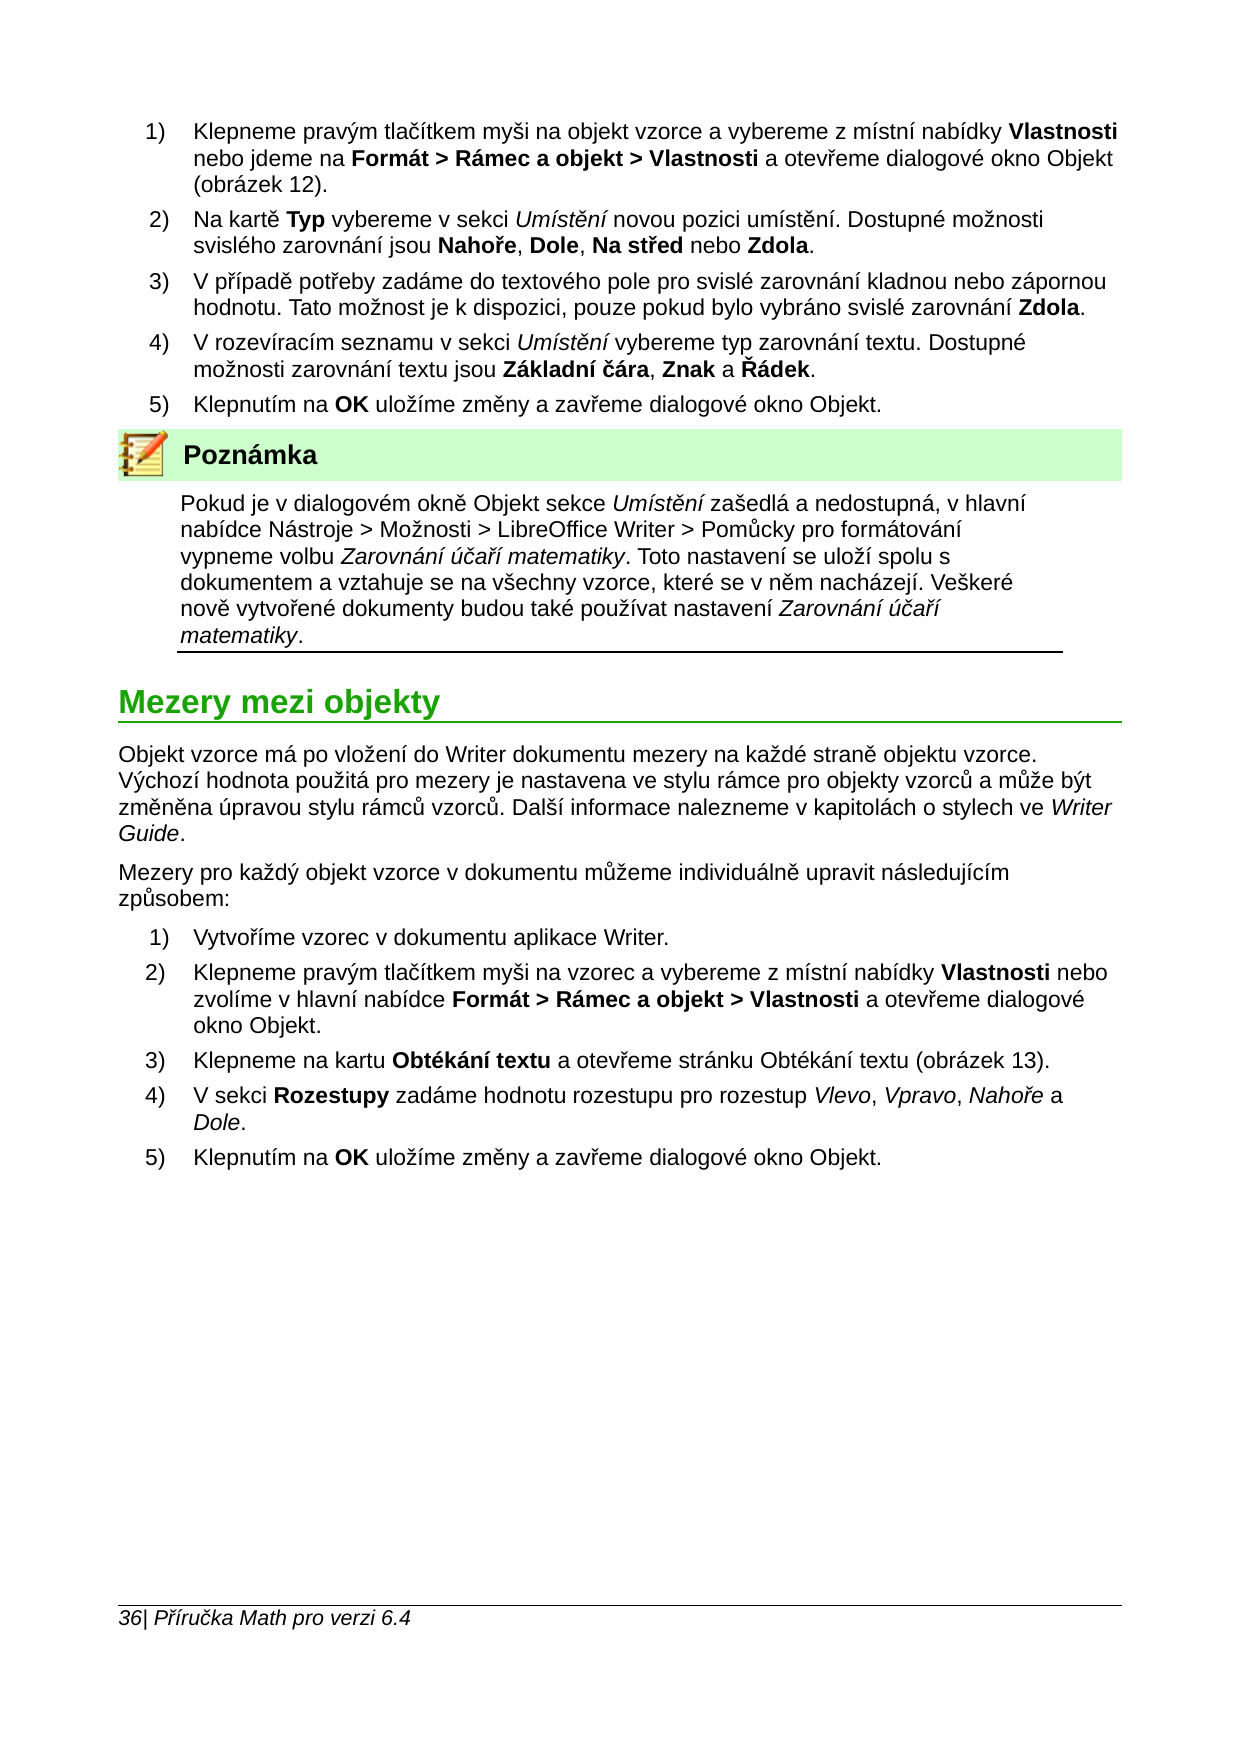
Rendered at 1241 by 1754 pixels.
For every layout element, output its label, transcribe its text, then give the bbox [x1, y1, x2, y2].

list Na kartě Typ vybereme v sekci Umístění novou pozici umístění. Dostupné možnosti svislého zarovnání jsou Nahoře, Dole, Na střed nebo Zdola. [169, 206, 1122, 259]
list Klepneme pravým tlačítkem myši na vzorec a vybereme z místní nabídky Vlastnosti nebo zvolíme v hlavní nabídce Formát > Rámec a objekt > Vlastnosti a otevřeme dialogové okno Objekt. [165, 959, 1122, 1038]
list V sekci Rozestupy zadáme hodnotu rozestupu pro rozestup Vlevo, Vpravo, Nahoře a Dole. [165, 1082, 1122, 1135]
picture [119, 429, 170, 480]
text Objekt vzorce má po vložení do Writer dokumentu mezery na každé straně objektu vzorce. Výchozí hodnota použitá pro mezery je nastavena ve stylu rámce pro objekty vzorců a může být změněna úpravou stylu rámců vzorců. Další informace nalezneme v kapitolách o stylech ve Writer Guide. [118, 741, 1122, 846]
subtitle Mezery mezi objekty [118, 683, 1122, 721]
text Mezery pro každý objekt vzorce v dokumentu můžeme individuálně upravit následujícím způsobem: [118, 859, 1122, 911]
list V případě potřeby zadáme do textového pole pro svislé zarovnání kladnou nebo zápornou hodnotu. Tato možnost je k dispozici, pouze pokud bylo vybráno svislé zarovnání Zdola. [169, 268, 1122, 320]
list Klepneme pravým tlačítkem myši na objekt vzorce a vybereme z místní nabídky Vlastnosti nebo jdeme na Formát > Rámec a objekt > Vlastnosti a otevřeme dialogové okno Objekt (obrázek 12). [165, 118, 1122, 197]
subtitle Poznámka [118, 429, 1122, 481]
list Vytvoříme vzorec v dokumentu aplikace Writer. [169, 924, 1122, 950]
list Klepneme na kartu Obtékání textu a otevřeme stránku Obtékání textu (obrázek 13). [165, 1047, 1122, 1073]
list Klepnutím na OK uložíme změny a zavřeme dialogové okno Objekt. [169, 391, 1122, 417]
text Pokud je v dialogovém okně Objekt sekce Umístění zašedlá a nedostupná, v hlavní nabídce Nástroje > Možnosti > LibreOffice Writer > Pomůcky pro formátování vypneme volbu Zarovnání účaří matematiky. Toto nastavení se uloží spolu s dokumentem a vztahuje se na všechny vzorce, které se v něm nacházejí. Veškeré nově vytvořené dokumenty budou také používat nastavení Zarovnání účaří matematiky. [177, 487, 1063, 651]
list V rozevíracím seznamu v sekci Umístění vybereme typ zarovnání textu. Dostupné možnosti zarovnání textu jsou Základní čára, Znak a Řádek. [169, 329, 1122, 382]
list Klepnutím na OK uložíme změny a zavřeme dialogové okno Objekt. [165, 1144, 1122, 1170]
